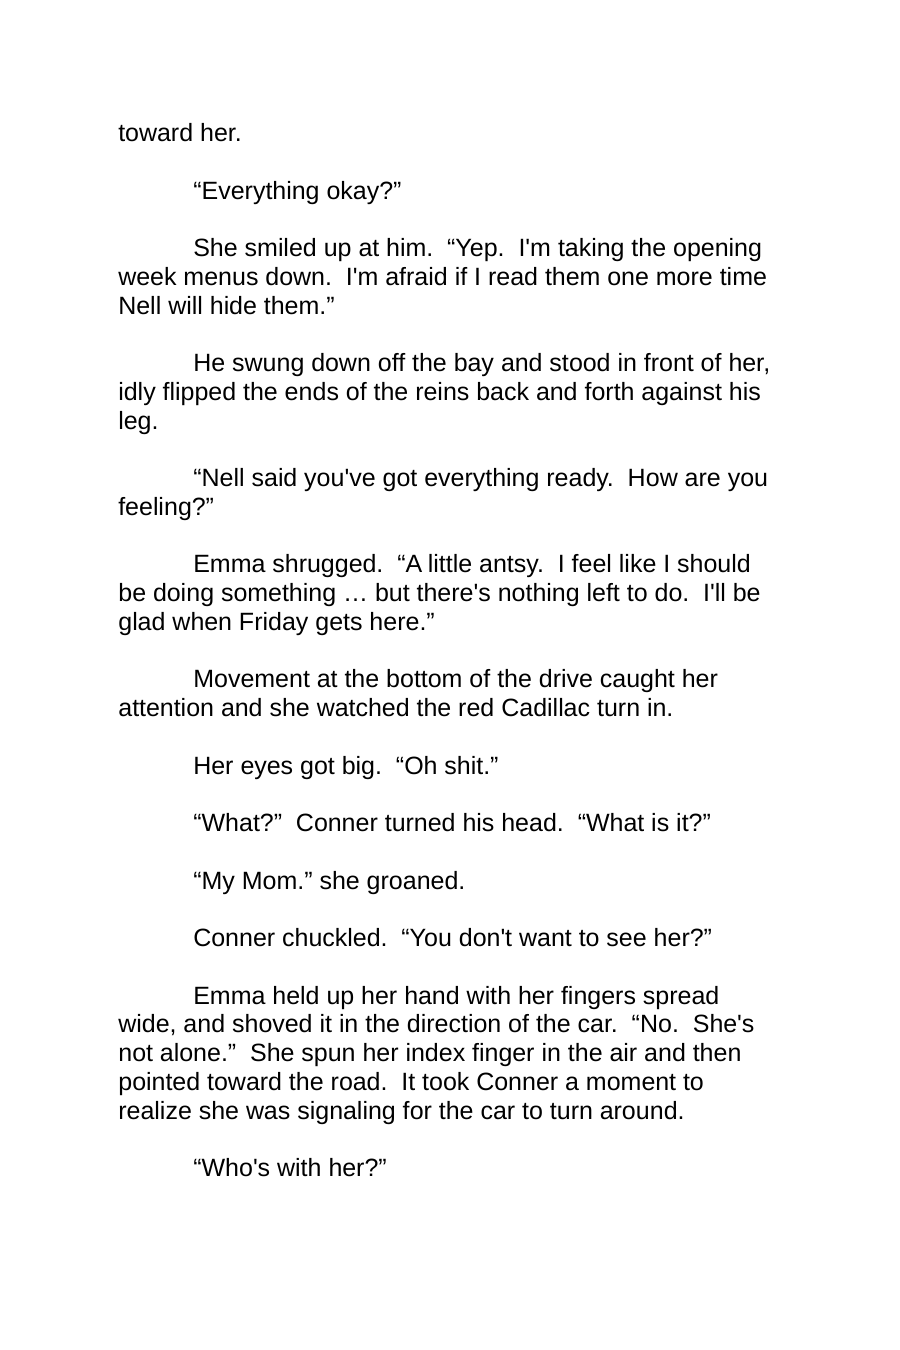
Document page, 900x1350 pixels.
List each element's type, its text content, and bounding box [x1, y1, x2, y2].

text “What?” Conner turned his head. “What is it?” [118, 808, 782, 837]
text “Nell said you've got everything ready. How are you feeling?” [118, 463, 782, 521]
text toward her. [118, 118, 782, 147]
text She smiled up at him. “Yep. I'm taking the opening week menus down. I'm afraid if I read them one more time Nell will hide them.” [118, 233, 782, 319]
text Emma shrugged. “A little antsy. I feel like I should be doing something … but there's nothing left to do. I'll be glad when Friday gets here.” [118, 549, 782, 636]
text Emma held up her hand with her fingers spread wide, and shoved it in the direction of the car. “No. She's not alone.” She spun her index finger in the air and then pointed toward the road. It took Conner a moment to realize she was signaling for the car to turn around. [118, 981, 782, 1124]
text Movement at the bottom of the drive caught her attention and she watched the red Cadillac turn in. [118, 664, 782, 722]
text “Who's with her?” [118, 1153, 782, 1182]
text “My Mom.” she groaned. [118, 866, 782, 894]
text “Everything okay?” [118, 176, 782, 204]
text He swung down off the bay and stood in front of her, idly flipped the ends of the reins back and forth against his leg. [118, 348, 782, 434]
text Conner chuckled. “You don't want to see her?” [118, 923, 782, 952]
text Her eyes got big. “Oh shit.” [118, 751, 782, 779]
